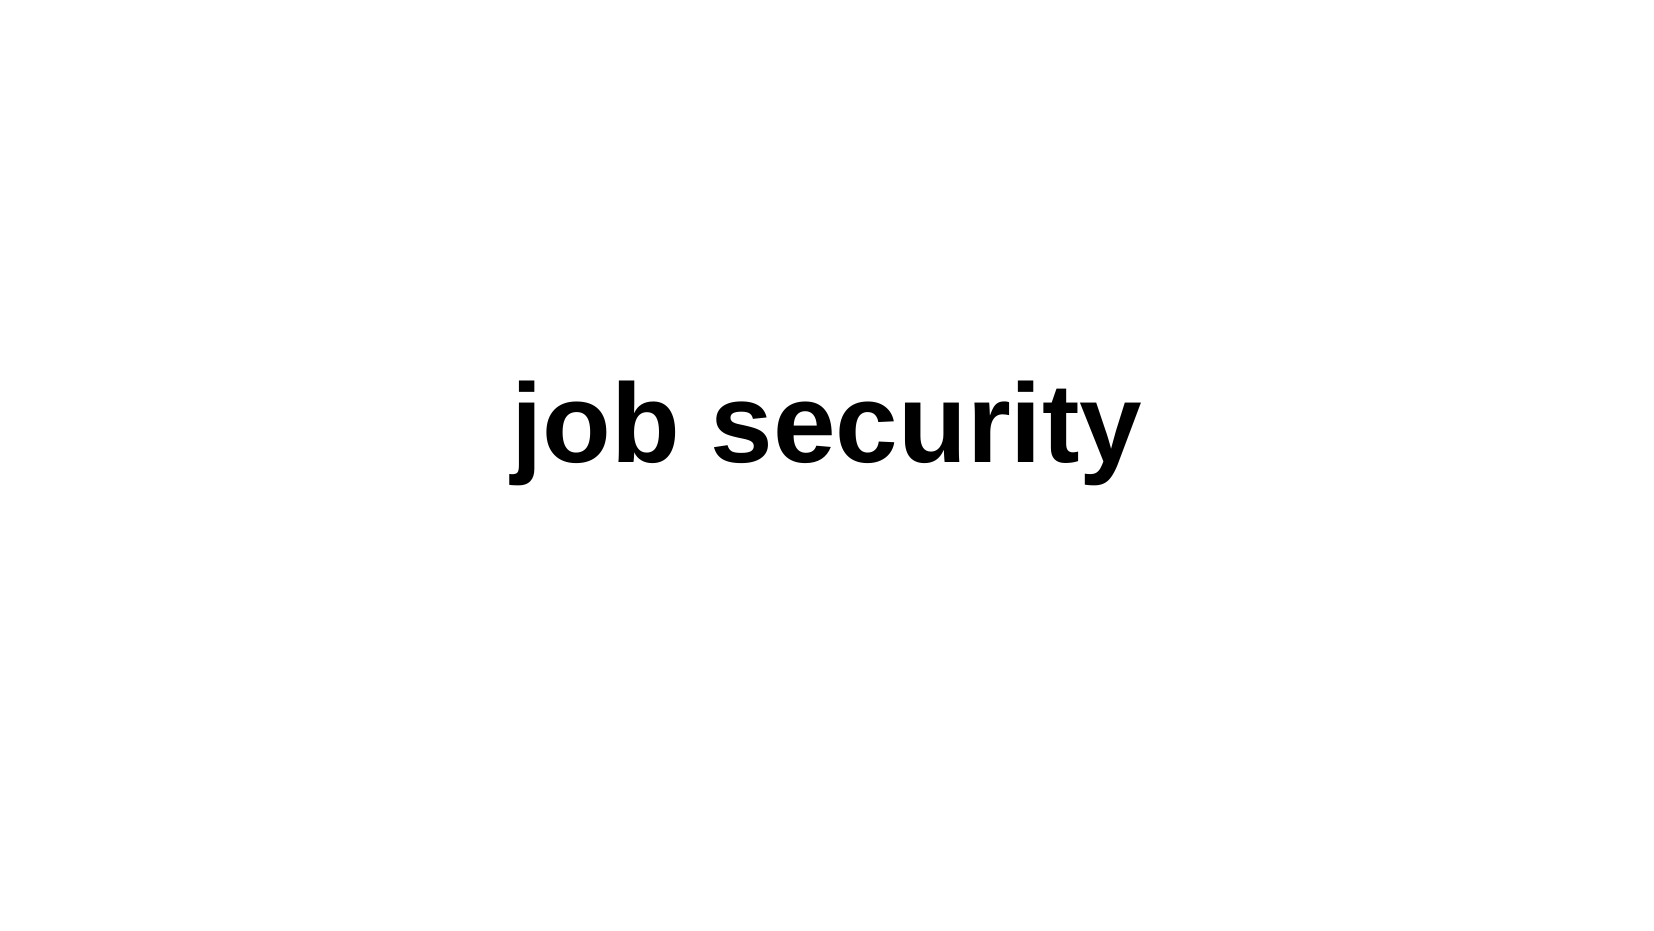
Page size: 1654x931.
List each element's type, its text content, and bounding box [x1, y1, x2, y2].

title job security [82, 345, 1571, 501]
